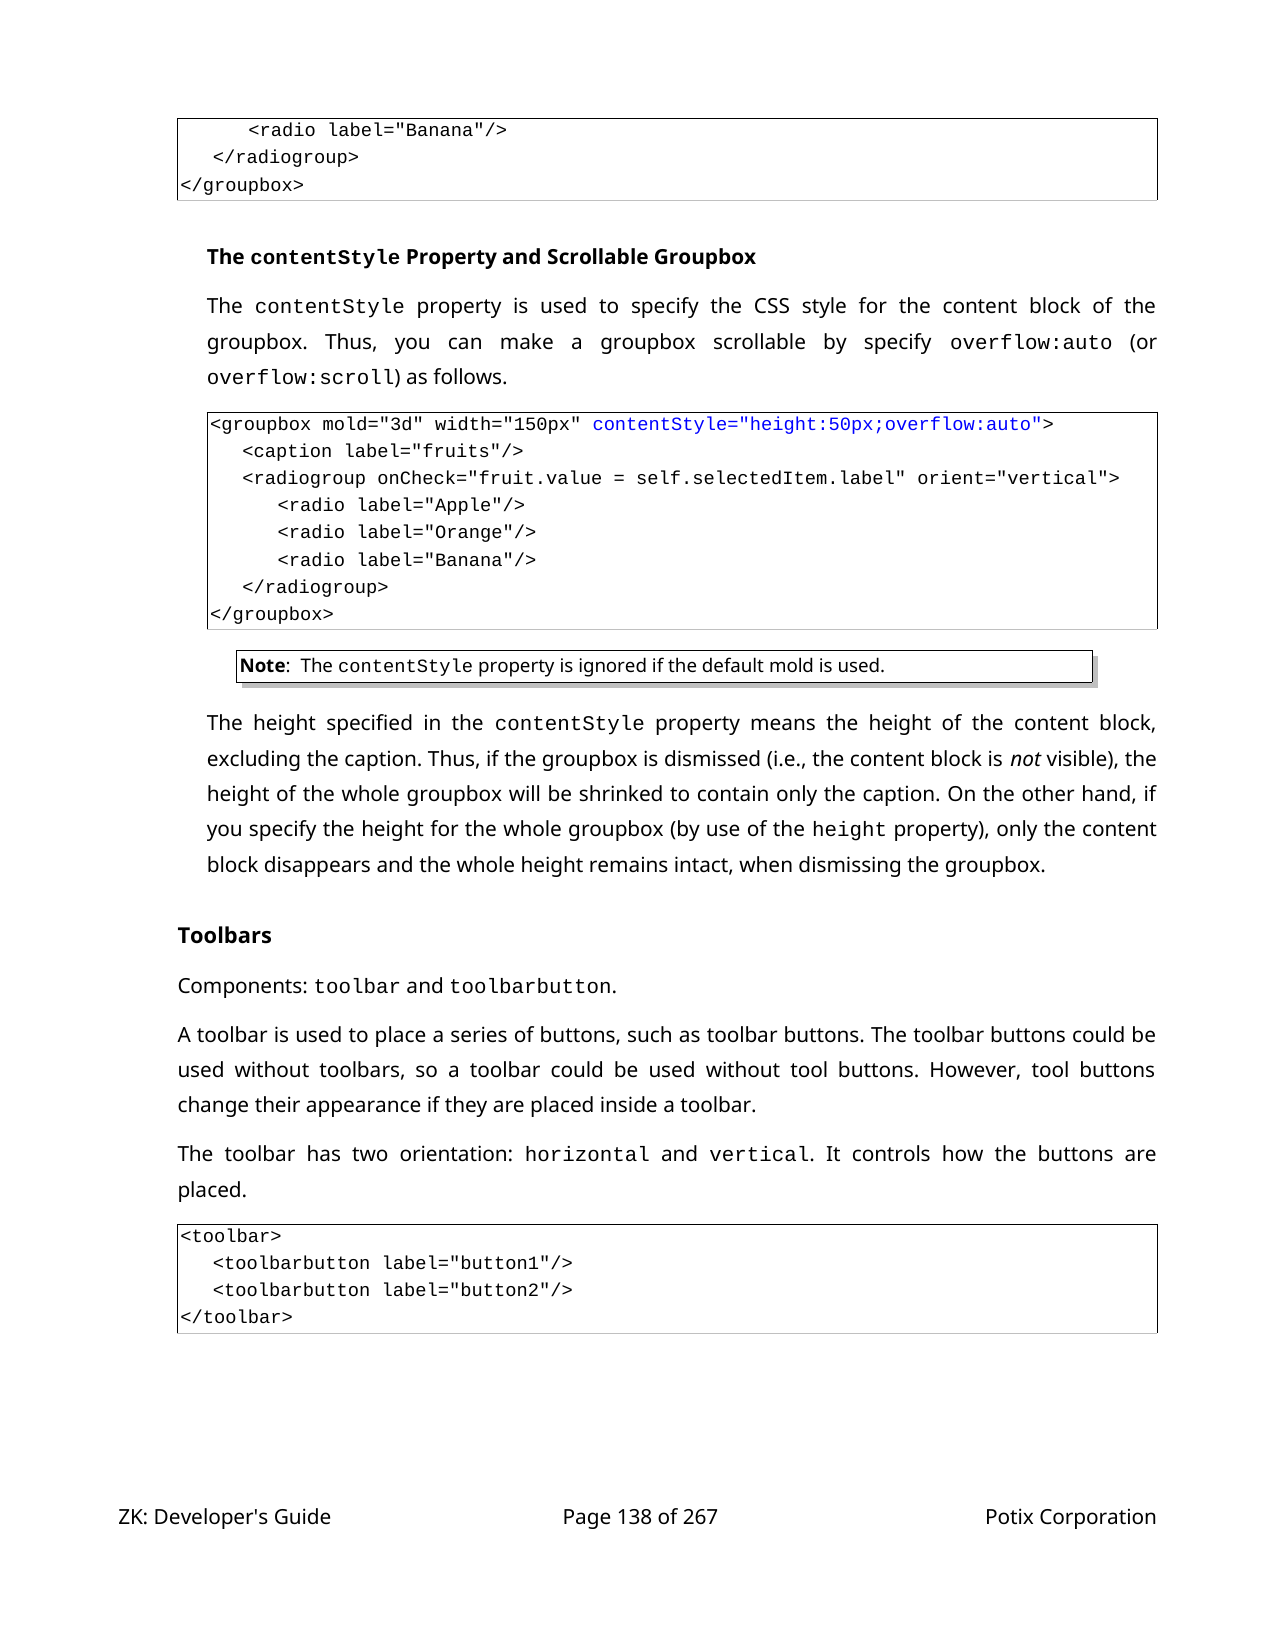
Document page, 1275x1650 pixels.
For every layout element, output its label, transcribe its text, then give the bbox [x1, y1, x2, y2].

text </groupbox> [178, 172, 1157, 200]
text </radiogroup> [208, 575, 1157, 599]
text The height specified in the contentStyle property means the height of the content block, excluding the caption. Thus, if the groupbox is dismissed (i.e., the content block is not visible), the height of the whole groupbox will be shrinked to contain only the caption. On the other hand, if you specify the height for the whole groupbox (by use of the height property), only the content block disappears and the whole height remains intact, when dismissing the groupbox. [207, 708, 1157, 878]
text <radio label="Banana"/> [208, 548, 1157, 572]
text <radio label="Orange"/> [208, 520, 1157, 545]
text The contentStyle property is used to specify the CSS style for the content block of the groupbox. Thus, you can make a groupbox scrollable by specify overflow:auto (or overflow:scroll) as follows. [207, 291, 1157, 391]
text The toolbar has two orientation: horizontal and vertical. It controls how the buttons are placed. [177, 1139, 1157, 1203]
text A toolbar is used to place a series of buttons, such as toolbar buttons. The toolbar buttons could be used without toolbars, so a toolbar could be used without tool buttons. However, tool buttons change their appearance if they are placed inside a toolbar. [177, 1020, 1157, 1119]
text <caption label="fruits"/> [208, 439, 1157, 463]
text <radio label="Banana"/> [178, 119, 1157, 142]
text <toolbarbutton label="button1"/> [178, 1251, 1157, 1275]
text <radio label="Apple"/> [208, 493, 1157, 517]
subtitle Toolbars [177, 920, 1157, 950]
text </groupbox> [208, 602, 1157, 629]
text </toolbar> [178, 1305, 1157, 1333]
text <toolbar> [178, 1225, 1157, 1248]
text <toolbarbutton label="button2"/> [178, 1278, 1157, 1302]
text Components: toolbar and toolbarbutton. [177, 971, 1157, 999]
text </radiogroup> [178, 145, 1157, 169]
text <groupbox mold="3d" width="150px" contentStyle="height:50px;overflow:auto"> [208, 413, 1157, 436]
text Note: The contentStyle property is ignored if the default mold is used. [237, 651, 1092, 682]
text <radiogroup onCheck="fruit.value = self.selectedItem.label" orient="vertical"> [208, 466, 1157, 490]
subtitle The contentStyle Property and Scrollable Groupbox [207, 242, 1157, 271]
